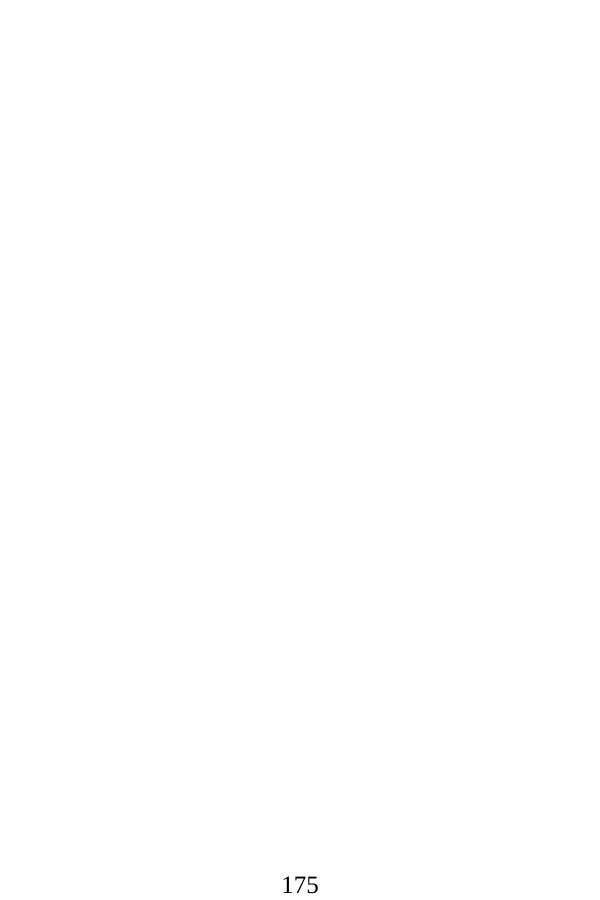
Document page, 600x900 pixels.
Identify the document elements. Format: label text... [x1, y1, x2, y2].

text I said, “See? Perfect timing.” [37, 401, 562, 423]
text “Gluten free barbecue chicken,” I said. He came back fairly quickly. We got in the car, went down the hill, turned right at the Wedge but went past it. I was officially confused about where we were going. We went through the two traffic circles and ended up at Wedge Foundation, where a LaZoom bus was parked in its usual spot. We walked up to the bus and Kyle invited us on despite the fact that there were too many people standing around to fit. [37, 128, 562, 333]
text earlier. When I told the guy I was picking up for Hannah, he spent way too long putzing around the kitchen. He came back and said, “There’s two Hannahs. Is it the——“ [37, 37, 562, 128]
text We took a group photo hanging out the window together, got off the bus, petted a Boxer/Lab mix we had been wanting to meet, then took a walk up to Amboy and back as the sun set, talking about all the business things Hannah wanted to revamp in her life, many of which I had been prodding her to think more seriously about for months. [37, 605, 562, 764]
text We went back into the Wedge for waters, then drove to Harris Teeter where Hannah got coffee and gluten-free nuggets. I bought Hop Splash and Cheez- [37, 764, 562, 832]
text I eventually came to realize this was a mock Ghosted with an opportunity for all the different guides to do a short set. They were giving away free beer and apparently gift cards. We ate our pizza while Jillian (Dotty) performed and then got on the bus while people were shuffling seats. Beelzebus performed next, then Lorelai Killsmore, then Bonsey, who shredded on electric guitar. [37, 423, 562, 605]
text Kyle said, “Maybe just wait 15 minutes,” so we sat down at the nearby picnic table. [37, 355, 562, 401]
text Hannah said, “Can we eat on the bus?” [37, 333, 562, 355]
